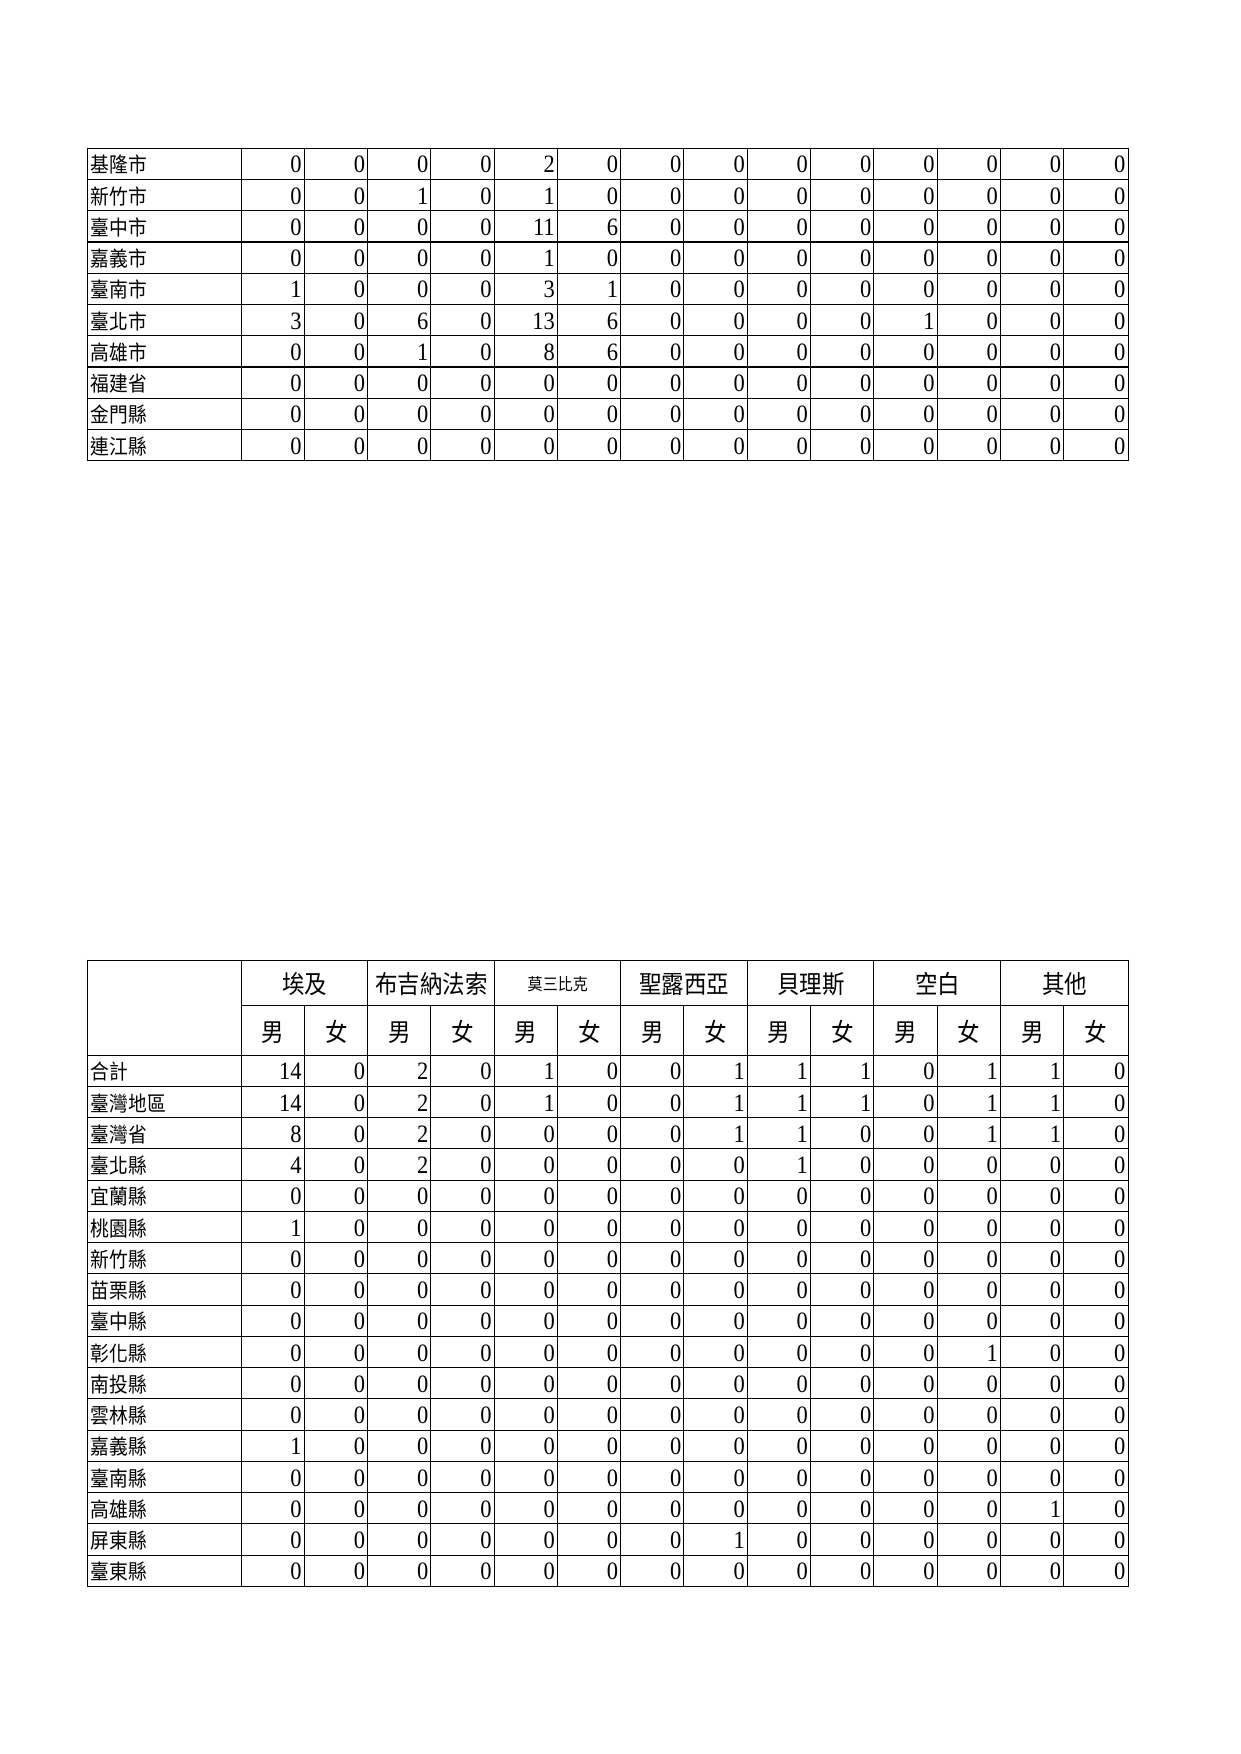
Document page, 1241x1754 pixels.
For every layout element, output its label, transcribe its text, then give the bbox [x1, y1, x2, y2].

table_cell 0 [874, 1368, 937, 1398]
table_cell 0 [305, 1306, 367, 1336]
table_cell 0 [431, 1087, 494, 1117]
table_cell 0 [1064, 1212, 1128, 1242]
table_cell 14 [242, 1056, 304, 1086]
table_cell 0 [748, 305, 810, 335]
table_cell 0 [938, 243, 1000, 273]
table_cell 0 [368, 243, 430, 273]
table_cell 6 [558, 305, 620, 335]
table_cell 0 [748, 1431, 810, 1461]
table_cell 0 [811, 1462, 873, 1492]
table_cell 0 [621, 1056, 683, 1086]
table_cell 0 [684, 149, 747, 179]
table_cell 1 [368, 180, 430, 210]
table_cell 0 [368, 368, 430, 398]
table_cell 0 [495, 399, 557, 429]
table_cell 0 [621, 1181, 683, 1211]
table_cell 0 [874, 1212, 937, 1242]
table_cell 0 [558, 1056, 620, 1086]
table_cell 0 [558, 1431, 620, 1461]
table_cell 0 [368, 274, 430, 304]
table_cell 0 [621, 430, 683, 460]
table_cell 0 [242, 399, 304, 429]
table_cell 2 [368, 1056, 430, 1086]
table_cell 0 [811, 1181, 873, 1211]
table_cell 0 [748, 399, 810, 429]
table_cell 0 [684, 305, 747, 335]
table_cell 0 [874, 1524, 937, 1554]
table_cell 1 [242, 274, 304, 304]
table_cell 0 [305, 274, 367, 304]
table_cell 0 [748, 368, 810, 398]
table_cell 0 [684, 430, 747, 460]
table_cell 0 [558, 243, 620, 273]
table_cell 0 [495, 1181, 557, 1211]
table_cell 0 [811, 1243, 873, 1273]
table_cell 0 [1064, 368, 1128, 398]
table_cell 11 [495, 211, 557, 241]
table_cell 1 [495, 243, 557, 273]
table_cell 臺南縣 [88, 1462, 241, 1492]
table_cell 嘉義縣 [88, 1431, 241, 1461]
table_cell 1 [748, 1087, 810, 1117]
table_cell 0 [368, 1431, 430, 1461]
table_cell 0 [558, 1306, 620, 1336]
table_cell 3 [495, 274, 557, 304]
table_cell 8 [242, 1118, 304, 1148]
table_cell 0 [368, 1556, 430, 1586]
table_cell 0 [431, 1056, 494, 1086]
table_cell 0 [431, 149, 494, 179]
table_cell 0 [495, 1118, 557, 1148]
table_cell 0 [431, 274, 494, 304]
table_header 其他 [1001, 961, 1128, 1004]
table_cell 0 [621, 211, 683, 241]
table_cell 0 [431, 1181, 494, 1211]
table_cell 0 [684, 1306, 747, 1336]
table_cell 0 [558, 399, 620, 429]
table_cell 0 [558, 1524, 620, 1554]
table_cell 0 [811, 1556, 873, 1586]
table_cell 0 [938, 1212, 1000, 1242]
table_cell 男 [621, 1006, 683, 1054]
table_cell 女 [431, 1006, 494, 1054]
table_cell 0 [748, 1181, 810, 1211]
table_header 貝理斯 [748, 961, 873, 1004]
table_cell 0 [621, 1149, 683, 1179]
table_cell 0 [621, 368, 683, 398]
table_cell 0 [874, 149, 937, 179]
table_cell 1 [242, 1212, 304, 1242]
table_cell 0 [242, 336, 304, 366]
table_cell 1 [748, 1056, 810, 1086]
table_cell 0 [1001, 1524, 1063, 1554]
table_cell 0 [1001, 211, 1063, 241]
table_cell 0 [874, 399, 937, 429]
table_cell 0 [558, 1181, 620, 1211]
table_cell 0 [431, 430, 494, 460]
table_cell 0 [684, 180, 747, 210]
table_header 莫三比克 [495, 961, 620, 1004]
table_cell 0 [621, 149, 683, 179]
table_cell 0 [305, 1431, 367, 1461]
table_cell 1 [1001, 1493, 1063, 1523]
table_cell 0 [621, 1524, 683, 1554]
table_cell 8 [495, 336, 557, 366]
table_cell 0 [874, 1493, 937, 1523]
table_cell 1 [495, 180, 557, 210]
table_cell 0 [748, 1306, 810, 1336]
table_cell 4 [242, 1149, 304, 1179]
table_cell 0 [811, 274, 873, 304]
table_cell 0 [305, 368, 367, 398]
table_cell 0 [811, 1212, 873, 1242]
table_cell 0 [684, 1181, 747, 1211]
table_cell 0 [495, 1524, 557, 1554]
table_cell 0 [558, 1368, 620, 1398]
table_cell 0 [242, 149, 304, 179]
table_cell 0 [684, 1368, 747, 1398]
table_cell 0 [495, 1556, 557, 1586]
table_cell 0 [938, 274, 1000, 304]
table_cell 福建省 [88, 368, 241, 398]
table_cell 2 [368, 1118, 430, 1148]
table_cell 0 [811, 399, 873, 429]
table_cell 0 [368, 1181, 430, 1211]
table_cell 1 [748, 1149, 810, 1179]
table_cell 0 [305, 1556, 367, 1586]
table_cell 0 [748, 336, 810, 366]
table_cell 0 [431, 1149, 494, 1179]
table_cell 0 [242, 1493, 304, 1523]
table_cell 0 [684, 1431, 747, 1461]
table_cell 0 [431, 211, 494, 241]
table_cell 0 [811, 1399, 873, 1429]
table_cell 0 [684, 1149, 747, 1179]
table_cell 0 [748, 243, 810, 273]
table_cell 0 [1001, 430, 1063, 460]
table_cell 0 [431, 305, 494, 335]
table_cell 0 [874, 1087, 937, 1117]
table_cell 0 [811, 149, 873, 179]
table_cell 0 [621, 1462, 683, 1492]
table_cell 0 [558, 1118, 620, 1148]
table_cell 0 [621, 1306, 683, 1336]
table_cell 女 [811, 1006, 873, 1054]
table_cell 0 [368, 1399, 430, 1429]
table_cell 0 [495, 1337, 557, 1367]
table_cell 0 [1001, 1556, 1063, 1586]
table_cell 0 [305, 1118, 367, 1148]
table_cell 2 [368, 1149, 430, 1179]
table_cell 0 [1001, 149, 1063, 179]
table_cell 0 [874, 336, 937, 366]
table_cell 0 [305, 1087, 367, 1117]
table_cell 0 [874, 1337, 937, 1367]
table_cell 1 [495, 1087, 557, 1117]
table_cell 新竹縣 [88, 1243, 241, 1273]
table_cell 0 [621, 1368, 683, 1398]
table_cell 0 [938, 336, 1000, 366]
table_cell 0 [621, 305, 683, 335]
table_cell 0 [1064, 1181, 1128, 1211]
table_cell 1 [938, 1337, 1000, 1367]
table_cell 0 [242, 1368, 304, 1398]
table_cell 臺東縣 [88, 1556, 241, 1586]
table_cell 0 [684, 1493, 747, 1523]
table_cell 0 [431, 1493, 494, 1523]
table_header 聖露西亞 [621, 961, 747, 1004]
table_cell 0 [1001, 336, 1063, 366]
table_cell 0 [495, 1274, 557, 1304]
table_cell 0 [1064, 1431, 1128, 1461]
table_cell 0 [495, 1212, 557, 1242]
table_cell 0 [242, 1399, 304, 1429]
table_cell 0 [242, 1306, 304, 1336]
table_cell 1 [748, 1118, 810, 1148]
table_cell 0 [874, 1462, 937, 1492]
table_cell 1 [1001, 1118, 1063, 1148]
table_cell 0 [1001, 1399, 1063, 1429]
table_cell 基隆市 [88, 149, 241, 179]
table_cell 0 [242, 1243, 304, 1273]
table_cell 0 [242, 1337, 304, 1367]
table_cell 1 [938, 1118, 1000, 1148]
table_cell 0 [1001, 368, 1063, 398]
table_cell 0 [748, 1212, 810, 1242]
table_cell 0 [684, 1556, 747, 1586]
table_cell 1 [368, 336, 430, 366]
table_cell 0 [684, 1462, 747, 1492]
table_cell 0 [938, 1399, 1000, 1429]
table_cell 0 [1001, 1243, 1063, 1273]
table_cell 0 [748, 149, 810, 179]
table_cell 0 [621, 1493, 683, 1523]
table_cell 0 [621, 399, 683, 429]
table_cell 宜蘭縣 [88, 1181, 241, 1211]
table_cell 0 [558, 1149, 620, 1179]
table_cell 0 [621, 1243, 683, 1273]
table_cell 0 [811, 1431, 873, 1461]
table_cell 0 [305, 1274, 367, 1304]
table_cell 0 [621, 336, 683, 366]
table_cell 0 [242, 1274, 304, 1304]
table_cell 1 [242, 1431, 304, 1461]
table_cell 0 [684, 368, 747, 398]
table_cell 0 [242, 180, 304, 210]
table_cell 1 [1001, 1056, 1063, 1086]
table_cell 0 [305, 305, 367, 335]
table_cell 0 [495, 368, 557, 398]
table_cell 0 [748, 1462, 810, 1492]
table_cell 0 [811, 211, 873, 241]
table_cell 0 [938, 211, 1000, 241]
table_cell 1 [938, 1087, 1000, 1117]
table_cell 0 [621, 1212, 683, 1242]
table_cell 臺北市 [88, 305, 241, 335]
table_cell 0 [431, 180, 494, 210]
table_cell 臺中市 [88, 211, 241, 241]
table_cell 0 [811, 1524, 873, 1554]
table_cell 0 [748, 1524, 810, 1554]
table_cell 0 [431, 1118, 494, 1148]
table_cell 0 [938, 1306, 1000, 1336]
table_cell 0 [748, 1493, 810, 1523]
table_cell 0 [1001, 1337, 1063, 1367]
table_cell 0 [368, 1493, 430, 1523]
table_cell 0 [621, 274, 683, 304]
table_cell 0 [684, 1212, 747, 1242]
table_cell 0 [621, 1118, 683, 1148]
table_cell 0 [1001, 1212, 1063, 1242]
table_cell 高雄市 [88, 336, 241, 366]
table_cell 金門縣 [88, 399, 241, 429]
table_cell 彰化縣 [88, 1337, 241, 1367]
table_cell 0 [938, 1556, 1000, 1586]
table_cell 0 [1064, 1149, 1128, 1179]
table_cell 1 [811, 1087, 873, 1117]
table_cell 0 [1064, 1556, 1128, 1586]
table_cell 0 [621, 1556, 683, 1586]
table_cell 0 [368, 1337, 430, 1367]
table_cell 屏東縣 [88, 1524, 241, 1554]
table_cell 1 [811, 1056, 873, 1086]
table_cell 0 [305, 149, 367, 179]
table_cell 0 [684, 399, 747, 429]
table_cell 0 [305, 1181, 367, 1211]
table_cell 0 [431, 336, 494, 366]
table_cell 女 [558, 1006, 620, 1054]
table_cell 0 [1001, 1274, 1063, 1304]
table_cell 0 [495, 1306, 557, 1336]
table_cell 0 [684, 211, 747, 241]
table_cell 0 [495, 1493, 557, 1523]
table_cell 0 [1001, 274, 1063, 304]
table_cell 0 [1064, 336, 1128, 366]
table_cell 0 [621, 1337, 683, 1367]
table_cell 0 [938, 1181, 1000, 1211]
table_cell 3 [242, 305, 304, 335]
table_cell 0 [1064, 430, 1128, 460]
table_cell 2 [495, 149, 557, 179]
table_cell 14 [242, 1087, 304, 1117]
table_cell 0 [1064, 1306, 1128, 1336]
table_cell 0 [368, 1462, 430, 1492]
table_cell 0 [938, 1462, 1000, 1492]
table_cell 0 [242, 430, 304, 460]
table_cell 0 [368, 211, 430, 241]
table_header [88, 961, 241, 1054]
table_cell 0 [811, 1368, 873, 1398]
table_cell 1 [684, 1524, 747, 1554]
table_cell 0 [684, 243, 747, 273]
table_cell 0 [1064, 180, 1128, 210]
table_cell 0 [684, 1399, 747, 1429]
table_cell 0 [748, 430, 810, 460]
table_cell 0 [874, 1118, 937, 1148]
table_cell 0 [1064, 399, 1128, 429]
table_cell 0 [495, 1399, 557, 1429]
table_cell 0 [1064, 243, 1128, 273]
table_cell 0 [558, 1087, 620, 1117]
table_cell 0 [874, 1181, 937, 1211]
table_cell 0 [1064, 305, 1128, 335]
table_cell 0 [811, 1306, 873, 1336]
table_cell 0 [811, 1337, 873, 1367]
table_cell 6 [368, 305, 430, 335]
table_cell 0 [558, 368, 620, 398]
table_cell 0 [558, 1212, 620, 1242]
table_cell 0 [558, 1399, 620, 1429]
table_cell 0 [811, 430, 873, 460]
table_cell 1 [495, 1056, 557, 1086]
table_cell 1 [874, 305, 937, 335]
table_cell 0 [495, 1243, 557, 1273]
table_cell 0 [874, 243, 937, 273]
table_cell 0 [495, 430, 557, 460]
table_cell 0 [1001, 399, 1063, 429]
table_cell 0 [874, 368, 937, 398]
table_cell 0 [305, 1493, 367, 1523]
table_cell 0 [1001, 1149, 1063, 1179]
table_cell 0 [938, 1149, 1000, 1179]
table_cell 0 [811, 1493, 873, 1523]
table_cell 0 [1001, 243, 1063, 273]
table_cell 0 [305, 1149, 367, 1179]
table_cell 0 [938, 430, 1000, 460]
table_cell 0 [874, 1056, 937, 1086]
table_cell 0 [874, 1243, 937, 1273]
table_cell 0 [431, 1462, 494, 1492]
table_cell 0 [368, 1274, 430, 1304]
table_cell 0 [1064, 1056, 1128, 1086]
table_cell 0 [495, 1149, 557, 1179]
table_cell 0 [1064, 274, 1128, 304]
table_cell 0 [495, 1431, 557, 1461]
table_cell 0 [305, 1399, 367, 1429]
table_cell 0 [1064, 1337, 1128, 1367]
table_cell 0 [621, 1274, 683, 1304]
table_cell 0 [811, 180, 873, 210]
table_cell 0 [368, 399, 430, 429]
table_cell 0 [305, 399, 367, 429]
table_cell 0 [1064, 1462, 1128, 1492]
table_cell 臺中縣 [88, 1306, 241, 1336]
table_cell 連江縣 [88, 430, 241, 460]
table_cell 男 [1001, 1006, 1063, 1054]
table_cell 0 [748, 1243, 810, 1273]
table_cell 0 [938, 1243, 1000, 1273]
table_cell 0 [621, 180, 683, 210]
table_cell 0 [368, 1212, 430, 1242]
table_cell 新竹市 [88, 180, 241, 210]
table_cell 0 [1001, 1368, 1063, 1398]
table_cell 0 [431, 399, 494, 429]
table_cell 0 [431, 1274, 494, 1304]
table_cell 2 [368, 1087, 430, 1117]
table_cell 0 [242, 1181, 304, 1211]
table_cell 嘉義市 [88, 243, 241, 273]
table_cell 桃園縣 [88, 1212, 241, 1242]
table_cell 0 [431, 368, 494, 398]
table_cell 0 [242, 1524, 304, 1554]
table_cell 雲林縣 [88, 1399, 241, 1429]
table_cell 0 [938, 1431, 1000, 1461]
table_cell 0 [1001, 1306, 1063, 1336]
table_cell 0 [811, 243, 873, 273]
table_cell 0 [558, 1462, 620, 1492]
table_cell 0 [305, 1243, 367, 1273]
table_cell 0 [431, 1212, 494, 1242]
table_cell 0 [748, 1274, 810, 1304]
table_cell 0 [874, 430, 937, 460]
table_cell 男 [748, 1006, 810, 1054]
table_cell 0 [684, 1274, 747, 1304]
table_cell 0 [748, 180, 810, 210]
table_cell 0 [874, 1149, 937, 1179]
table_cell 0 [938, 1493, 1000, 1523]
table_cell 0 [558, 1337, 620, 1367]
table_cell 0 [305, 1368, 367, 1398]
table_cell 0 [558, 180, 620, 210]
table_cell 0 [684, 1243, 747, 1273]
table_cell 0 [1001, 1462, 1063, 1492]
table_cell 男 [495, 1006, 557, 1054]
table_cell 0 [242, 1462, 304, 1492]
table_cell 0 [684, 336, 747, 366]
table_cell 1 [684, 1087, 747, 1117]
table_cell 0 [242, 243, 304, 273]
table_cell 0 [1064, 1399, 1128, 1429]
table_cell 0 [811, 305, 873, 335]
table_cell 0 [811, 1274, 873, 1304]
table_header 空白 [874, 961, 1000, 1004]
table_cell 0 [874, 1274, 937, 1304]
table_cell 0 [431, 1399, 494, 1429]
table_cell 0 [431, 1556, 494, 1586]
table_cell 臺南市 [88, 274, 241, 304]
table_cell 13 [495, 305, 557, 335]
table_cell 0 [368, 430, 430, 460]
table_cell 0 [1064, 149, 1128, 179]
table_cell 1 [1001, 1087, 1063, 1117]
table_cell 0 [684, 274, 747, 304]
table_cell 0 [305, 430, 367, 460]
table_cell 0 [431, 1524, 494, 1554]
table_cell 0 [684, 1337, 747, 1367]
table_cell 0 [1001, 1181, 1063, 1211]
table_cell 0 [495, 1462, 557, 1492]
table_cell 0 [1064, 1274, 1128, 1304]
table_cell 0 [1001, 305, 1063, 335]
table_cell 0 [874, 211, 937, 241]
table_cell 臺灣省 [88, 1118, 241, 1148]
table_cell 0 [811, 336, 873, 366]
table_cell 0 [558, 1556, 620, 1586]
table_cell 0 [874, 180, 937, 210]
table_cell 0 [431, 1306, 494, 1336]
table_cell 0 [305, 180, 367, 210]
table_cell 南投縣 [88, 1368, 241, 1398]
table_cell 0 [1064, 1524, 1128, 1554]
table_cell 1 [684, 1118, 747, 1148]
table_cell 0 [305, 1056, 367, 1086]
table_cell 0 [558, 430, 620, 460]
table_cell 苗栗縣 [88, 1274, 241, 1304]
table_cell 0 [938, 305, 1000, 335]
table_cell 0 [874, 1556, 937, 1586]
table_cell 0 [431, 243, 494, 273]
table_cell 0 [495, 1368, 557, 1398]
table_cell 0 [938, 149, 1000, 179]
table_cell 男 [874, 1006, 937, 1054]
table_cell 0 [431, 1337, 494, 1367]
table_cell 0 [621, 1431, 683, 1461]
table_header 埃及 [242, 961, 367, 1004]
table_cell 男 [242, 1006, 304, 1054]
table_cell 0 [748, 1337, 810, 1367]
table_cell 0 [621, 1087, 683, 1117]
table_cell 1 [558, 274, 620, 304]
table_cell 0 [1064, 1118, 1128, 1148]
table_cell 0 [748, 1399, 810, 1429]
table_cell 0 [1001, 180, 1063, 210]
table_cell 0 [748, 1556, 810, 1586]
table_cell 0 [558, 149, 620, 179]
table_cell 女 [1064, 1006, 1128, 1054]
table_cell 0 [558, 1493, 620, 1523]
table_cell 0 [368, 1368, 430, 1398]
table_header 布吉納法索 [368, 961, 494, 1004]
table_cell 0 [874, 1306, 937, 1336]
table_cell 0 [1064, 1493, 1128, 1523]
table_cell 0 [811, 368, 873, 398]
table_cell 女 [684, 1006, 747, 1054]
table_cell 女 [305, 1006, 367, 1054]
table_cell 0 [431, 1243, 494, 1273]
table_cell 0 [305, 1462, 367, 1492]
table_cell 0 [1064, 211, 1128, 241]
table_cell 0 [242, 1556, 304, 1586]
table_cell 0 [368, 1306, 430, 1336]
table_cell 0 [811, 1118, 873, 1148]
table_cell 0 [621, 243, 683, 273]
table_cell 0 [305, 336, 367, 366]
table_cell 0 [558, 1274, 620, 1304]
table_cell 0 [368, 1243, 430, 1273]
table_cell 0 [874, 1431, 937, 1461]
table_cell 高雄縣 [88, 1493, 241, 1523]
table_cell 0 [1064, 1368, 1128, 1398]
table_cell 0 [938, 180, 1000, 210]
table_cell 0 [305, 1212, 367, 1242]
table_cell 0 [938, 368, 1000, 398]
table_cell 臺灣地區 [88, 1087, 241, 1117]
table_cell 0 [242, 211, 304, 241]
table_cell 0 [938, 1274, 1000, 1304]
table_cell 0 [368, 1524, 430, 1554]
table_cell 0 [242, 368, 304, 398]
table_cell 1 [938, 1056, 1000, 1086]
table_cell 0 [431, 1431, 494, 1461]
table_cell 0 [1001, 1431, 1063, 1461]
table_cell 0 [305, 211, 367, 241]
table_cell 0 [558, 1243, 620, 1273]
table_cell 0 [305, 1337, 367, 1367]
table_cell 0 [305, 1524, 367, 1554]
table_cell 0 [938, 399, 1000, 429]
table_cell 1 [684, 1056, 747, 1086]
table_cell 男 [368, 1006, 430, 1054]
table_cell 0 [1064, 1087, 1128, 1117]
table_cell 臺北縣 [88, 1149, 241, 1179]
table_cell 0 [874, 274, 937, 304]
table_cell 6 [558, 211, 620, 241]
table_cell 0 [368, 149, 430, 179]
table_cell 0 [874, 1399, 937, 1429]
table_cell 0 [431, 1368, 494, 1398]
table_cell 0 [938, 1368, 1000, 1398]
table_cell 0 [1064, 1243, 1128, 1273]
table_cell 合計 [88, 1056, 241, 1086]
table_cell 0 [811, 1149, 873, 1179]
table_cell 女 [938, 1006, 1000, 1054]
table_cell 6 [558, 336, 620, 366]
table_cell 0 [621, 1399, 683, 1429]
table_cell 0 [305, 243, 367, 273]
table_cell 0 [748, 211, 810, 241]
table_cell 0 [748, 274, 810, 304]
table_cell 0 [748, 1368, 810, 1398]
table_cell 0 [938, 1524, 1000, 1554]
